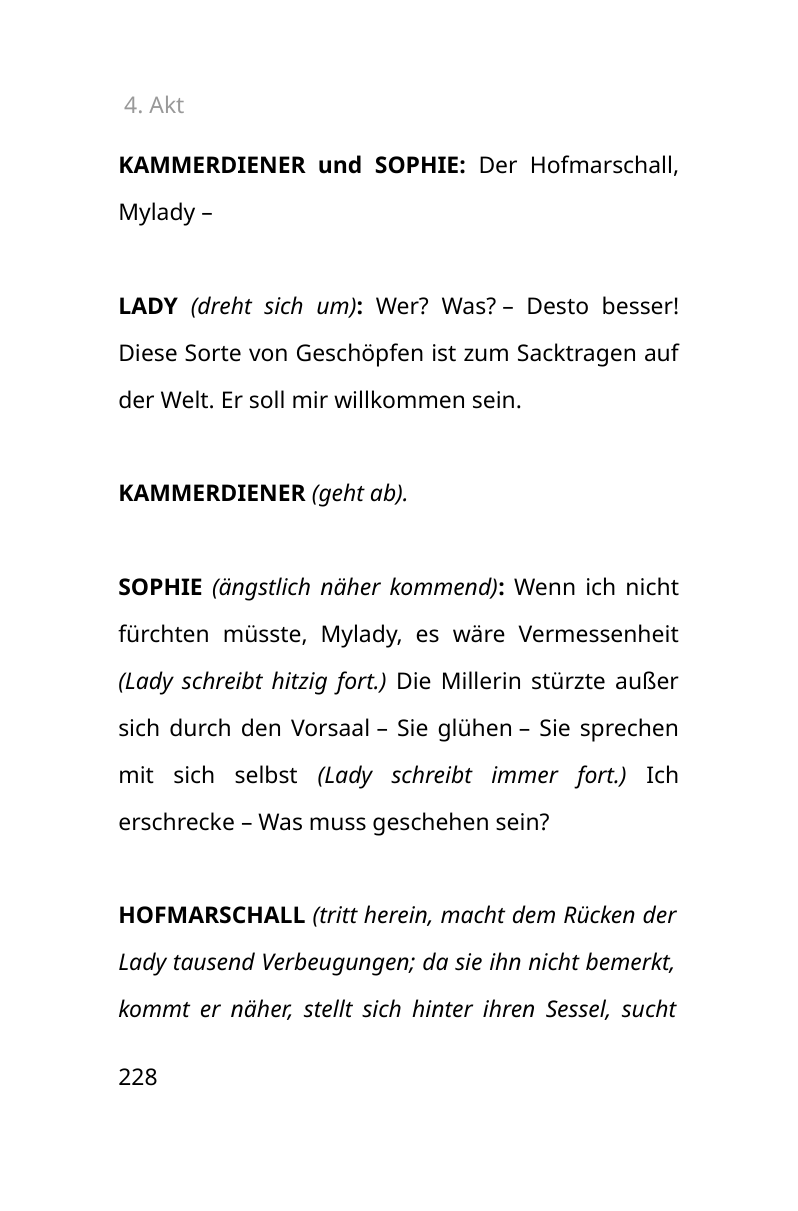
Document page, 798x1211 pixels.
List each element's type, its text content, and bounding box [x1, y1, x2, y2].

text LADY (dreht sich um): Wer? Was? – Desto besser! Diese Sorte von Geschöpfen ist zum Sacktragen auf der Welt. Er soll mir willkommen sein. [118, 255, 679, 415]
text KAMMERDIENER und SOPHIE: Der Hofmarschall, Mylady – [118, 149, 679, 227]
text KAMMERDIENER (geht ab). [118, 442, 679, 509]
text HOFMARSCHALL (tritt herein, macht dem Rücken der Lady tausend Verbeugungen; da sie ihn nicht bemerkt, kommt er näher, stellt sich hinter ihren Sessel, sucht [118, 864, 679, 1024]
text SOPHIE (ängstlich näher kommend): Wenn ich nicht fürchten müsste, Mylady, es wäre Vermessenheit (Lady schreibt hitzig fort.) Die Millerin stürzte außer sich durch den Vorsaal – Sie glühen – Sie sprechen mit sich selbst (Lady schreibt immer fort.) Ich erschrecke – Was muss geschehen sein? [118, 536, 679, 837]
